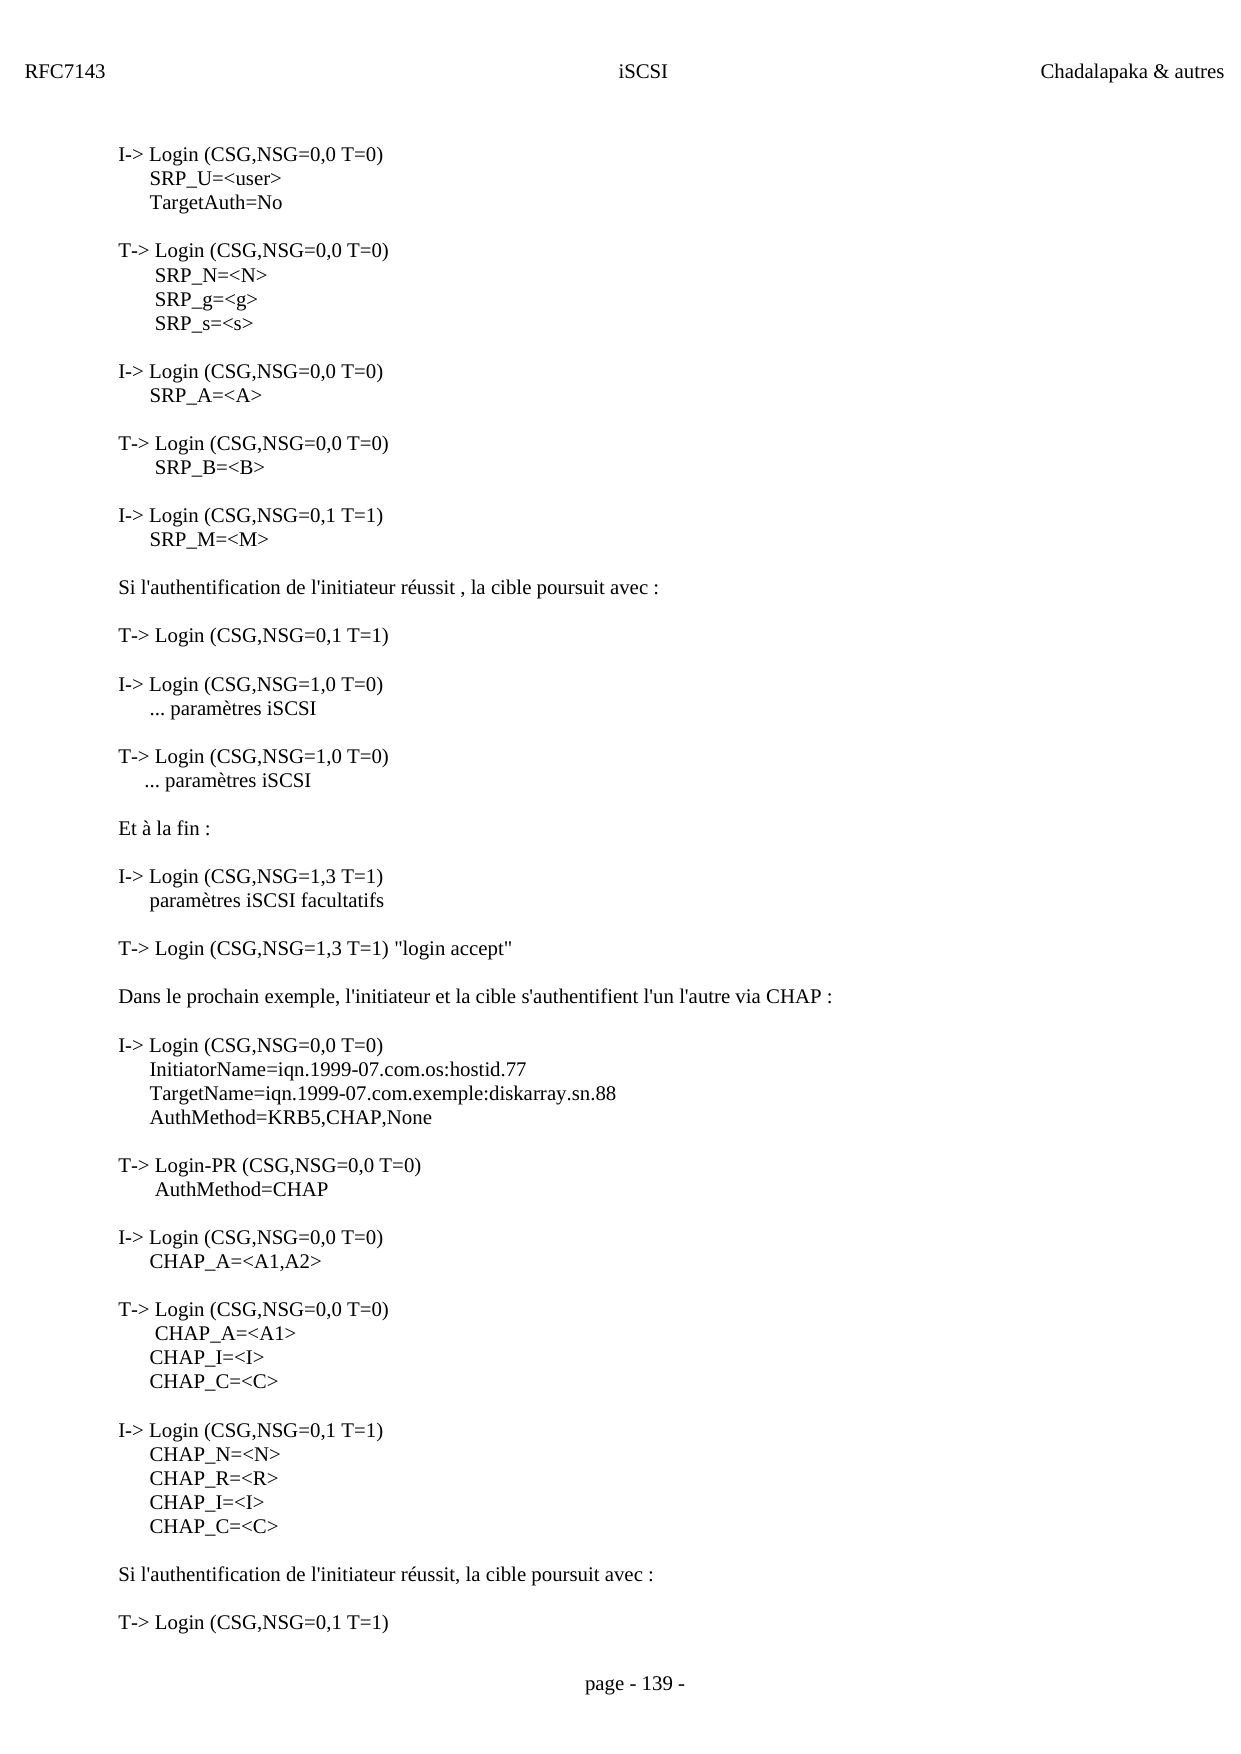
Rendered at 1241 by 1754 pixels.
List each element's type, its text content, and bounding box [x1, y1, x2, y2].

text CHAP_I=<I> [118, 1490, 1152, 1514]
text T-> Login-PR (CSG,NSG=0,0 T=0) [118, 1153, 1152, 1177]
text T-> Login (CSG,NSG=1,0 T=0) [118, 744, 1152, 768]
text SRP_s=<s> [118, 311, 1152, 335]
text I-> Login (CSG,NSG=1,0 T=0) [118, 672, 1152, 696]
text T-> Login (CSG,NSG=0,0 T=0) [118, 238, 1152, 262]
text TargetName=iqn.1999-07.com.exemple:diskarray.sn.88 [118, 1081, 1152, 1105]
text SRP_M=<M> [118, 527, 1152, 551]
text SRP_A=<A> [118, 383, 1152, 407]
text CHAP_R=<R> [118, 1466, 1152, 1490]
text CHAP_A=<A1,A2> [118, 1249, 1152, 1273]
text CHAP_C=<C> [118, 1514, 1152, 1538]
text I-> Login (CSG,NSG=0,0 T=0) [118, 359, 1152, 383]
text T-> Login (CSG,NSG=0,0 T=0) [118, 1297, 1152, 1321]
text I-> Login (CSG,NSG=0,0 T=0) [118, 1225, 1152, 1249]
text T-> Login (CSG,NSG=1,3 T=1) "login accept" [118, 936, 1152, 960]
text T-> Login (CSG,NSG=0,0 T=0) [118, 431, 1152, 455]
text Et à la fin : [118, 816, 1152, 840]
text SRP_B=<B> [118, 455, 1152, 479]
text CHAP_N=<N> [118, 1442, 1152, 1466]
text CHAP_I=<I> [118, 1345, 1152, 1369]
text TargetAuth=No [118, 190, 1152, 214]
text Si l'authentification de l'initiateur réussit, la cible poursuit avec : [118, 1562, 1152, 1586]
text ... paramètres iSCSI [118, 696, 1152, 720]
text I-> Login (CSG,NSG=0,1 T=1) [118, 503, 1152, 527]
text I-> Login (CSG,NSG=1,3 T=1) [118, 864, 1152, 888]
text ... paramètres iSCSI [118, 768, 1152, 792]
text T-> Login (CSG,NSG=0,1 T=1) [118, 1610, 1152, 1634]
text Dans le prochain exemple, l'initiateur et la cible s'authentifient l'un l'autre via CHAP : [118, 984, 1152, 1008]
text I-> Login (CSG,NSG=0,0 T=0) [118, 1032, 1152, 1057]
text SRP_g=<g> [118, 287, 1152, 311]
text InitiatorName=iqn.1999-07.com.os:hostid.77 [118, 1057, 1152, 1081]
text AuthMethod=CHAP [118, 1177, 1152, 1201]
text SRP_U=<user> [118, 166, 1152, 190]
text I-> Login (CSG,NSG=0,0 T=0) [118, 142, 1152, 166]
text Si l'authentification de l'initiateur réussit , la cible poursuit avec : [118, 575, 1152, 599]
text AuthMethod=KRB5,CHAP,None [118, 1105, 1152, 1129]
text SRP_N=<N> [118, 262, 1152, 287]
text CHAP_A=<A1> [118, 1321, 1152, 1345]
text CHAP_C=<C> [118, 1369, 1152, 1393]
text I-> Login (CSG,NSG=0,1 T=1) [118, 1417, 1152, 1442]
text paramètres iSCSI facultatifs [118, 888, 1152, 912]
text T-> Login (CSG,NSG=0,1 T=1) [118, 623, 1152, 647]
